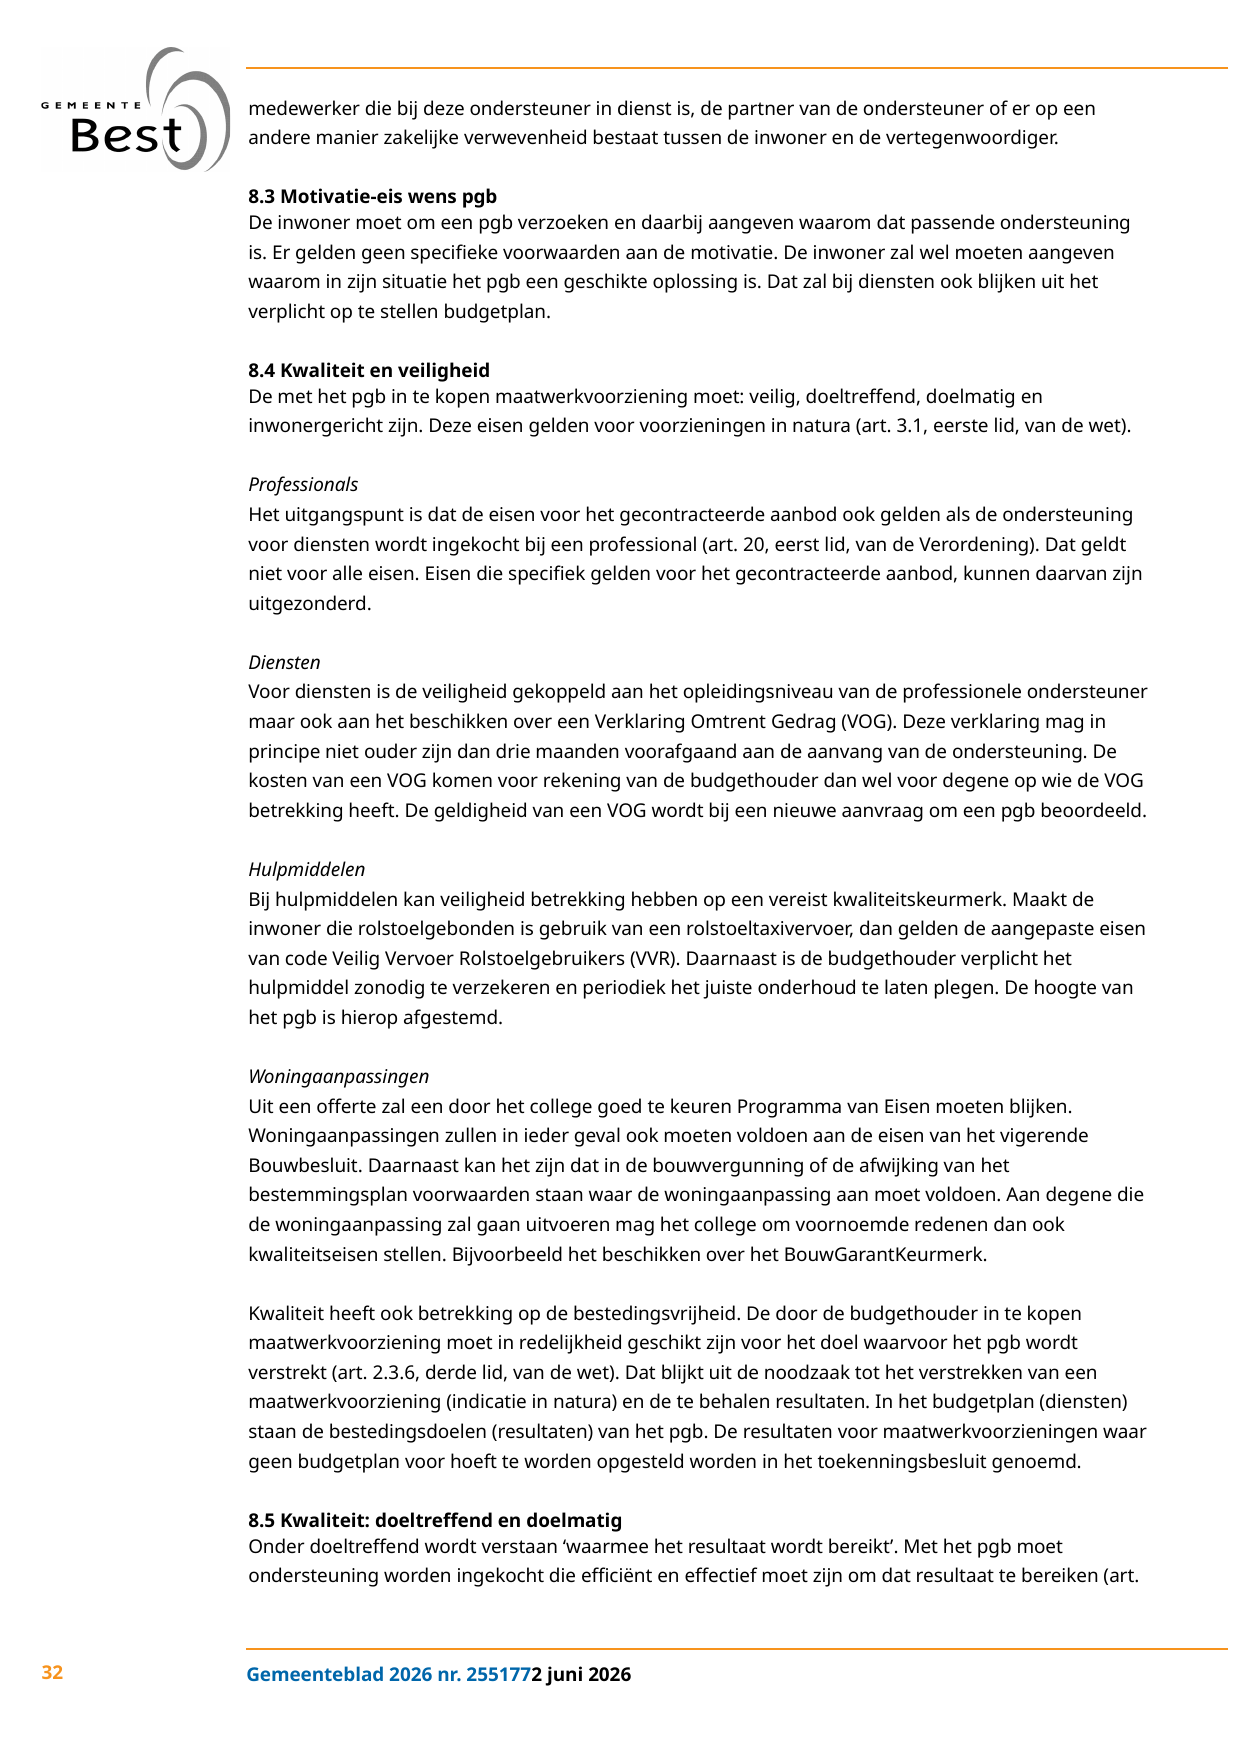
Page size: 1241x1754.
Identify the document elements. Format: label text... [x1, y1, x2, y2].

text Bij hulpmiddelen kan veiligheid betrekking hebben op een vereist kwaliteitskeurmerk. Maakt de inwoner die rolstoelgebonden is gebruik van een rolstoeltaxivervoer, dan gelden de aangepaste eisen van code Veilig Vervoer Rolstoelgebruikers (VVR). Daarnaast is de budgethouder verplicht het hulpmiddel zonodig te verzekeren en periodiek het juiste onderhoud te laten plegen. De hoogte van het pgb is hierop afgestemd. [248, 886, 1152, 1030]
text Onder doeltreffend wordt verstaan ‘waarmee het resultaat wordt bereikt’. Met het pgb moet ondersteuning worden ingekocht die efficiënt en effectief moet zijn om dat resultaat te bereiken (art. [248, 1533, 1152, 1588]
text De met het pgb in te kopen maatwerkvoorziening moet: veilig, doeltreffend, doelmatig en inwonergericht zijn. Deze eisen gelden voor voorzieningen in natura (art. 3.1, eerste lid, van de wet). [248, 383, 1152, 438]
picture [41, 47, 231, 172]
text Diensten [248, 649, 1152, 675]
text Professionals [248, 472, 1152, 497]
text Kwaliteit heeft ook betrekking op de bestedingsvrijheid. De door de budgethouder in te kopen maatwerkvoorziening moet in redelijkheid geschikt zijn voor het doel waarvoor het pgb wordt verstrekt (art. 2.3.6, derde lid, van de wet). Dat blijkt uit de noodzaak tot het verstrekken van een maatwerkvoorziening (indicatie in natura) en de te behalen resultaten. In het budgetplan (diensten) staan de bestedingsdoelen (resultaten) van het pgb. De resultaten voor maatwerkvoorzieningen waar geen budgetplan voor hoeft te worden opgesteld worden in het toekenningsbesluit genoemd. [248, 1300, 1152, 1474]
text medewerker die bij deze ondersteuner in dienst is, de partner van de ondersteuner of er op een andere manier zakelijke verwevenheid bestaat tussen de inwoner en de vertegenwoordiger. [248, 95, 1152, 150]
text Voor diensten is de veiligheid gekoppeld aan het opleidingsniveau van de professionele ondersteuner maar ook aan het beschikken over een Verklaring Omtrent Gedrag (VOG). Deze verklaring mag in principe niet ouder zijn dan drie maanden voorafgaand aan de aanvang van de ondersteuning. De kosten van een VOG komen voor rekening van de budgethouder dan wel voor degene op wie de VOG betrekking heeft. De geldigheid van een VOG wordt bij een nieuwe aanvraag om een pgb beoordeeld. [248, 679, 1152, 823]
text 8.5 Kwaliteit: doeltreffend en doelmatig [248, 1507, 1152, 1533]
text Hulpmiddelen [248, 856, 1152, 882]
text Het uitgangspunt is dat de eisen voor het gecontracteerde aanbod ook gelden als de ondersteuning voor diensten wordt ingekocht bij een professional (art. 20, eerst lid, van de Verordening). Dat geldt niet voor alle eisen. Eisen die specifiek gelden voor het gecontracteerde aanbod, kunnen daarvan zijn uitgezonderd. [248, 501, 1152, 616]
text 8.3 Motivatie-eis wens pgb [248, 183, 1152, 209]
text 8.4 Kwaliteit en veiligheid [248, 357, 1152, 383]
text De inwoner moet om een pgb verzoeken en daarbij aangeven waarom dat passende ondersteuning is. Er gelden geen specifieke voorwaarden aan de motivatie. De inwoner zal wel moeten aangeven waarom in zijn situatie het pgb een geschikte oplossing is. Dat zal bij diensten ook blijken uit het verplicht op te stellen budgetplan. [248, 209, 1152, 324]
text Woningaanpassingen [248, 1063, 1152, 1089]
text Uit een offerte zal een door het college goed te keuren Programma van Eisen moeten blijken. Woningaanpassingen zullen in ieder geval ook moeten voldoen aan de eisen van het vigerende Bouwbesluit. Daarnaast kan het zijn dat in de bouwvergunning of de afwijking van het bestemmingsplan voorwaarden staan waar de woningaanpassing aan moet voldoen. Aan degene die de woningaanpassing zal gaan uitvoeren mag het college om voornoemde redenen dan ook kwaliteitseisen stellen. Bijvoorbeeld het beschikken over het BouwGarantKeurmerk. [248, 1093, 1152, 1267]
